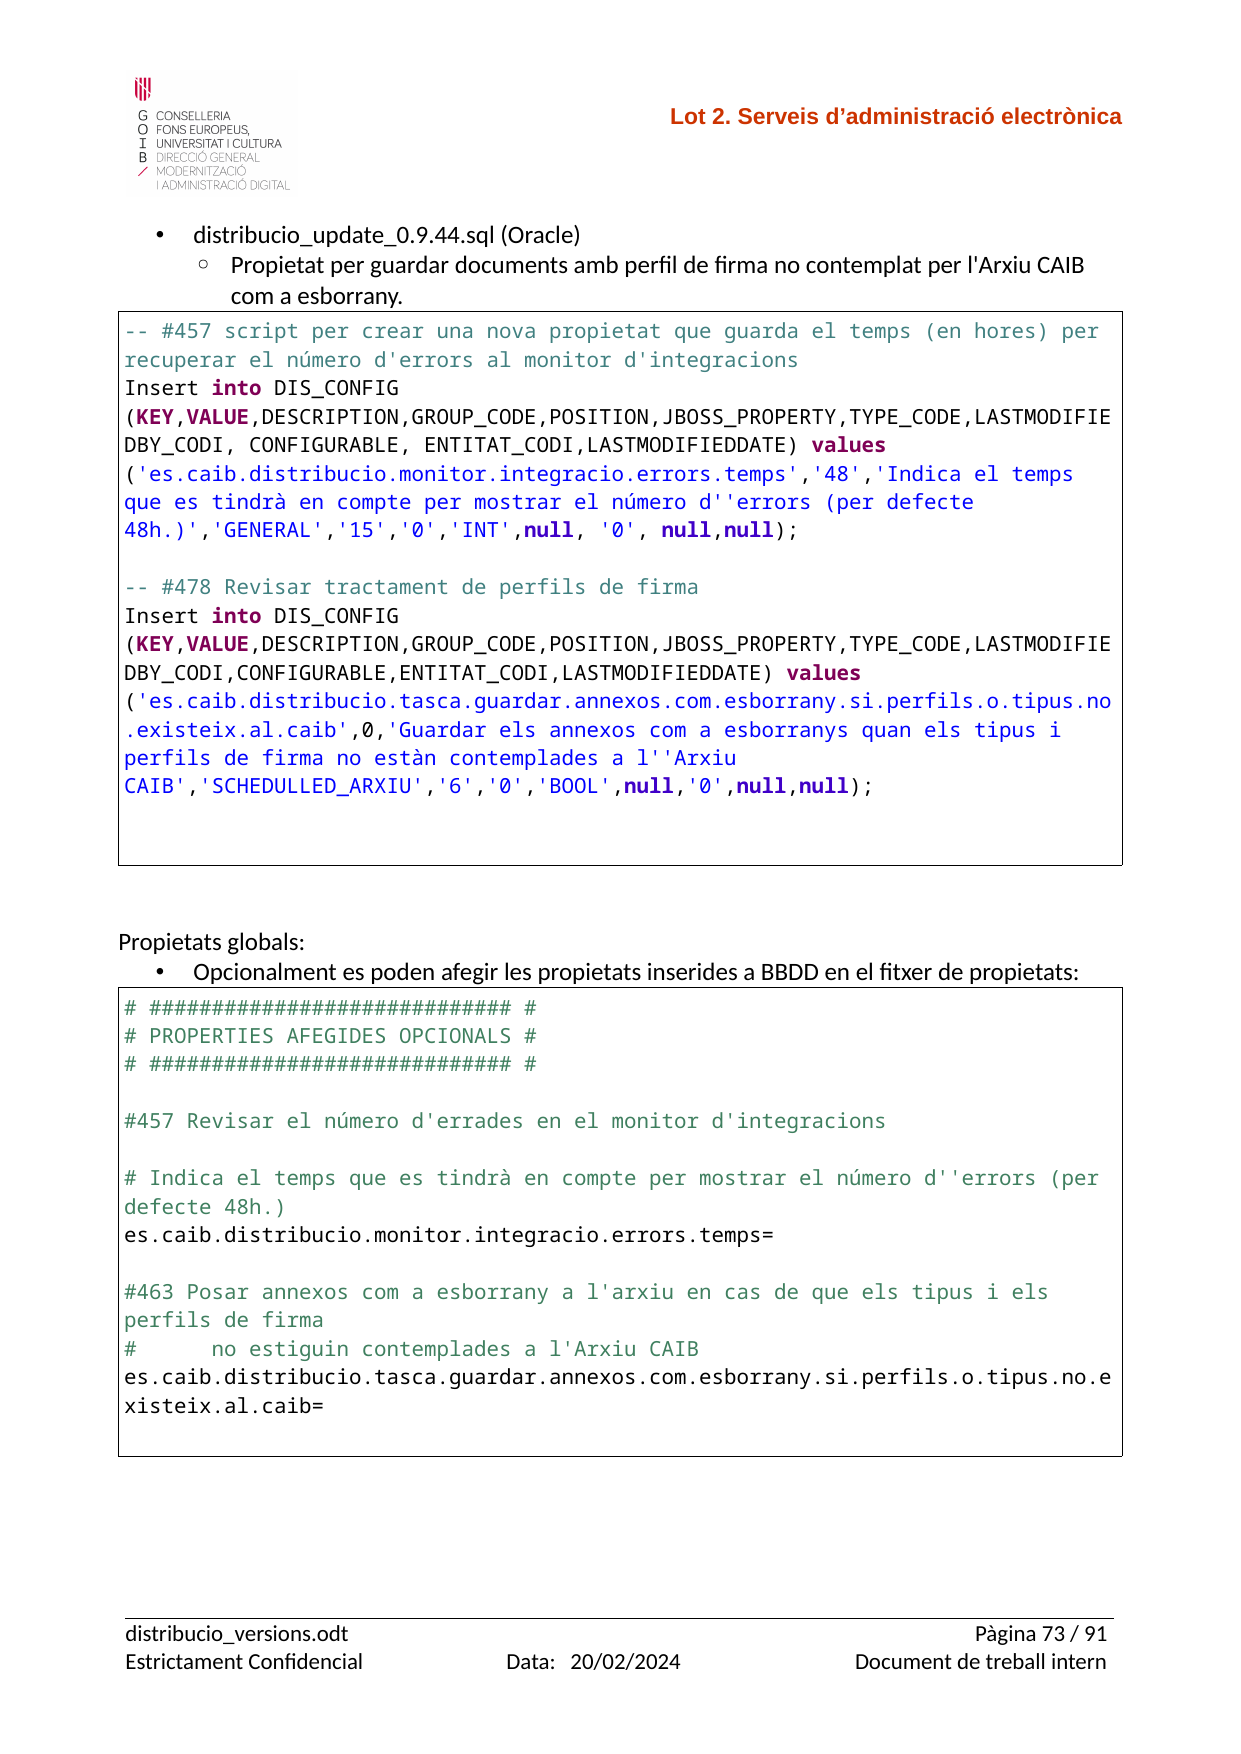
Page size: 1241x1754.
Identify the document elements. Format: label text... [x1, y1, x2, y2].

table_header # ############################# # # PROPERTIES AFEGIDES OPCIONALS # # ############################# # #457 Revisar el número d'errades en el monitor d'integracions # Indica el temps que es tindrà en compte per mostrar el número d''errors (per defecte 48h.) es.caib.distribucio.monitor.integracio.errors.temps= #463 Posar annexos com a esborrany a l'arxiu en cas de que els tipus i els perfils de firma # no estiguin contemplades a l'Arxiu CAIB es.caib.distribucio.tasca.guardar.annexos.com.esborrany.si.perfils.o.tipus.no.existeix.al.caib= [119, 988, 1122, 1456]
list distribucio_update_0.9.44.sql (Oracle) [156, 219, 1122, 250]
list Propietat per guardar documents amb perfil de firma no contemplat per l'Arxiu CAIB com a esborrany. [193, 250, 1122, 311]
list Opcionalment es poden afegir les propietats inserides a BBDD en el fitxer de propietats: [156, 956, 1122, 987]
picture [126, 70, 299, 197]
table_header -- #457 script per crear una nova propietat que guarda el temps (en hores) per recuperar el número d'errors al monitor d'integracions Insert into DIS_CONFIG (KEY,VALUE,DESCRIPTION,GROUP_CODE,POSITION,JBOSS_PROPERTY,TYPE_CODE,LASTMODIFIEDBY_CODI, CONFIGURABLE, ENTITAT_CODI,LASTMODIFIEDDATE) values ('es.caib.distribucio.monitor.integracio.errors.temps','48','Indica el temps que es tindrà en compte per mostrar el número d''errors (per defecte 48h.)','GENERAL','15','0','INT',null, '0', null,null); -- #478 Revisar tractament de perfils de firma Insert into DIS_CONFIG (KEY,VALUE,DESCRIPTION,GROUP_CODE,POSITION,JBOSS_PROPERTY,TYPE_CODE,LASTMODIFIEDBY_CODI,CONFIGURABLE,ENTITAT_CODI,LASTMODIFIEDDATE) values ('es.caib.distribucio.tasca.guardar.annexos.com.esborrany.si.perfils.o.tipus.no.existeix.al.caib',0,'Guardar els annexos com a esborranys quan els tipus i perfils de firma no estàn contemplades a l''Arxiu CAIB','SCHEDULLED_ARXIU','6','0','BOOL',null,'0',null,null); [119, 312, 1122, 865]
text Propietats globals: [118, 926, 1122, 956]
